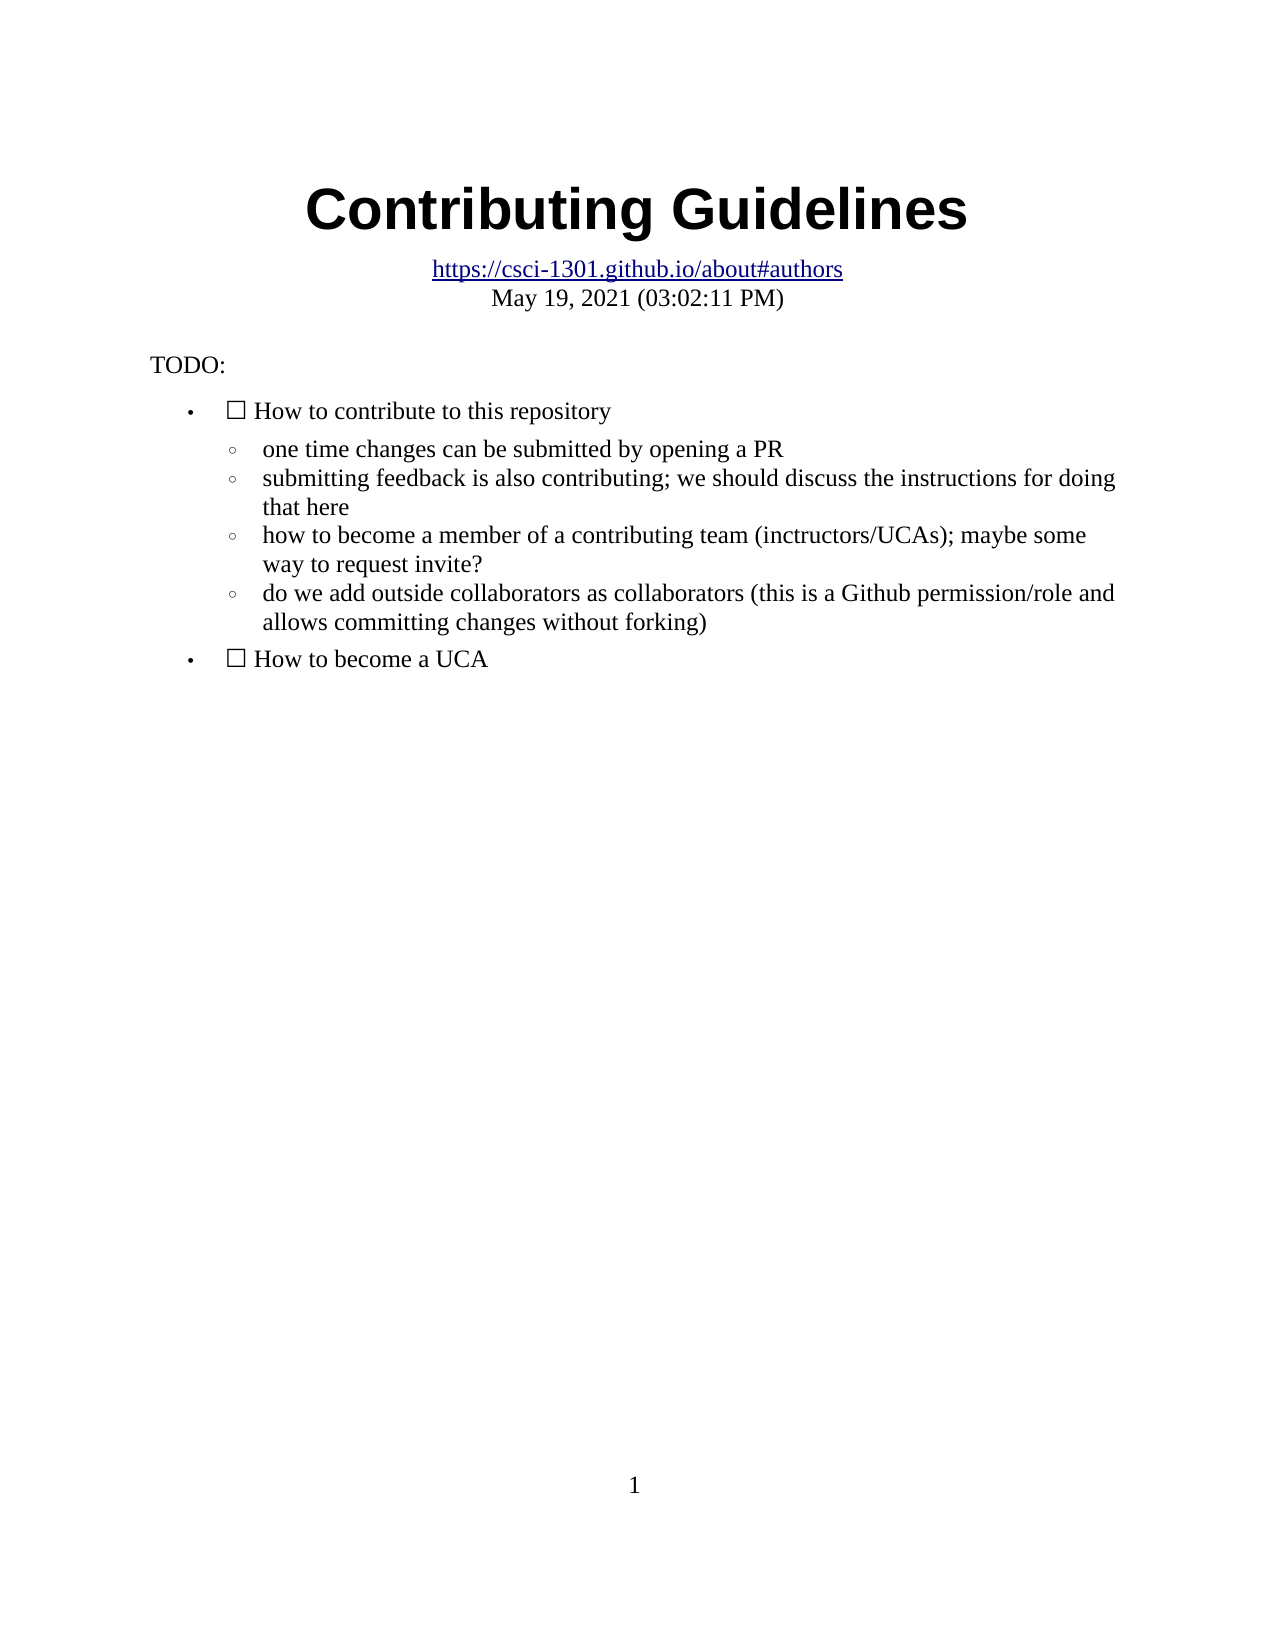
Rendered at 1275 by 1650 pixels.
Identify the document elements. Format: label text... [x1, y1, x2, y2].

list one time changes can be submitted by opening a PR [225, 434, 1125, 463]
text https://csci-1301.github.io/about#authors [150, 254, 1125, 283]
list ☐ How to contribute to this repository [187, 396, 1125, 425]
title Contributing Guidelines [150, 175, 1125, 242]
text May 19, 2021 (03:02:11 PM) [150, 283, 1125, 312]
text TODO: [150, 350, 1125, 378]
list do we add outside collaborators as collaborators (this is a Github permission/role and allows committing changes without forking) [225, 578, 1125, 635]
list submitting feedback is also contributing; we should discuss the instructions for doing that here [225, 463, 1125, 520]
list ☐ How to become a UCA [187, 644, 1125, 673]
list how to become a member of a contributing team (inctructors/UCAs); maybe some way to request invite? [225, 520, 1125, 578]
